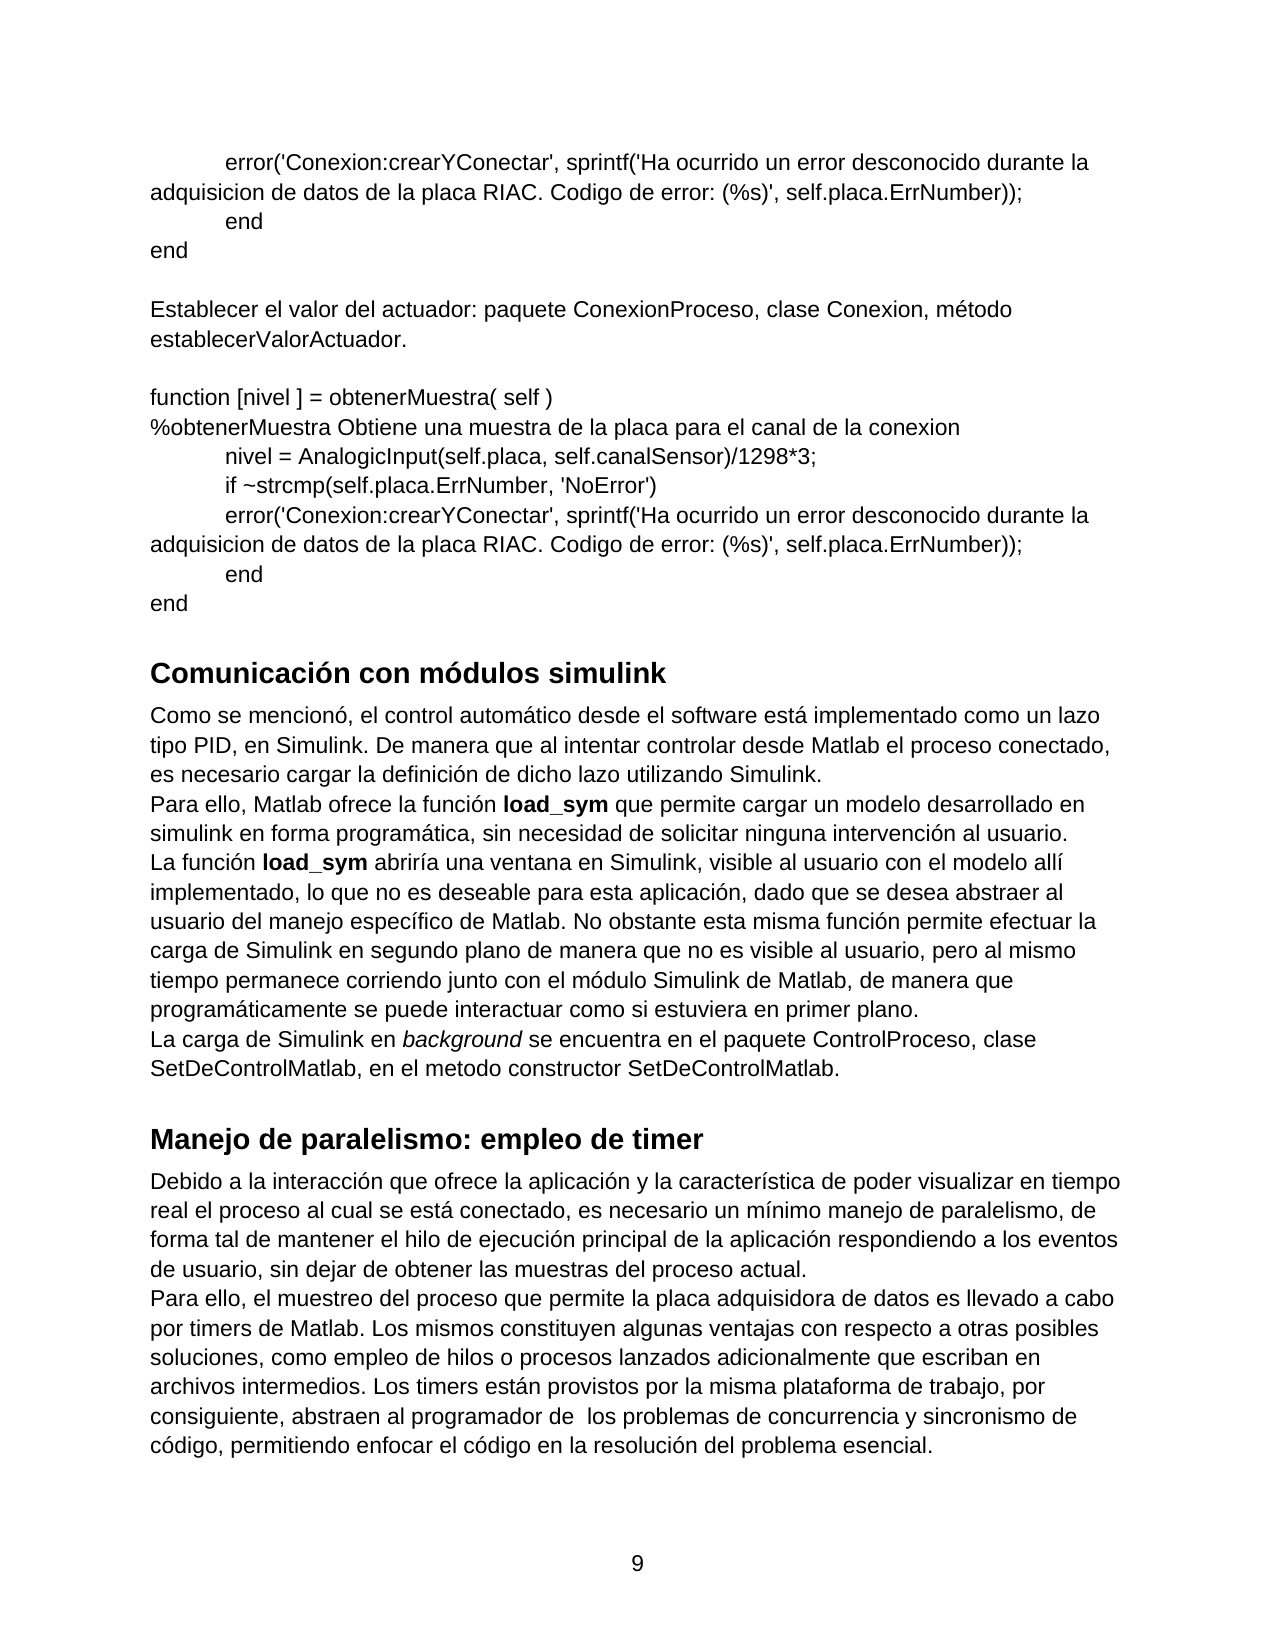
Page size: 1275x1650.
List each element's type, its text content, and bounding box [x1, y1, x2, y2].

text end [150, 591, 1125, 616]
text %obtenerMuestra Obtiene una muestra de la placa para el canal de la conexion [150, 414, 1125, 440]
text error('Conexion:crearYConectar', sprintf('Ha ocurrido un error desconocido durante la adquisicion de datos de la placa RIAC. Codigo de error: (%s)', self.placa.ErrNumber)); [150, 502, 1125, 557]
subtitle Manejo de paralelismo: empleo de timer [150, 1123, 1125, 1155]
text end [150, 209, 1125, 234]
text La carga de Simulink en background se encuentra en el paquete ControlProceso, clase SetDeControlMatlab, en el metodo constructor SetDeControlMatlab. [150, 1026, 1125, 1081]
text end [150, 561, 1125, 587]
text La función load_sym abriría una ventana en Simulink, visible al usuario con el modelo allí implementado, lo que no es deseable para esta aplicación, dado que se desea abstraer al usuario del manejo específico de Matlab. No obstante esta misma función permite efectuar la carga de Simulink en segundo plano de manera que no es visible al usuario, pero al mismo tiempo permanece corriendo junto con el módulo Simulink de Matlab, de manera que programáticamente se puede interactuar como si estuviera en primer plano. [150, 850, 1125, 1023]
text Establecer el valor del actuador: paquete ConexionProceso, clase Conexion, método establecerValorActuador. [150, 297, 1125, 352]
text Debido a la interacción que ofrece la aplicación y la característica de poder visualizar en tiempo real el proceso al cual se está conectado, es necesario un mínimo manejo de paralelismo, de forma tal de mantener el hilo de ejecución principal de la aplicación respondiendo a los eventos de usuario, sin dejar de obtener las muestras del proceso actual. [150, 1168, 1125, 1282]
subtitle Comunicación con módulos simulink [150, 657, 1125, 690]
text Para ello, Matlab ofrece la función load_sym que permite cargar un modelo desarrollado en simulink en forma programática, sin necesidad de solicitar ninguna intervención al usuario. [150, 791, 1125, 846]
text Como se mencionó, el control automático desde el software está implementado como un lazo tipo PID, en Simulink. De manera que al intentar controlar desde Matlab el proceso conectado, es necesario cargar la definición de dicho lazo utilizando Simulink. [150, 703, 1125, 788]
text nivel = AnalogicInput(self.placa, self.canalSensor)/1298*3; [150, 444, 1125, 469]
text end [150, 238, 1125, 264]
text Para ello, el muestreo del proceso que permite la placa adquisidora de datos es llevado a cabo por timers de Matlab. Los mismos constituyen algunas ventajas con respecto a otras posibles soluciones, como empleo de hilos o procesos lanzados adicionalmente que escriban en archivos intermedios. Los timers están provistos por la misma plataforma de trabajo, por consiguiente, abstraen al programador de los problemas de concurrencia y sincronismo de código, permitiendo enfocar el código en la resolución del problema esencial. [150, 1286, 1125, 1458]
text if ~strcmp(self.placa.ErrNumber, 'NoError') [150, 473, 1125, 499]
text function [nivel ] = obtenerMuestra( self ) [150, 385, 1125, 411]
text error('Conexion:crearYConectar', sprintf('Ha ocurrido un error desconocido durante la adquisicion de datos de la placa RIAC. Codigo de error: (%s)', self.placa.ErrNumber)); [150, 150, 1125, 205]
